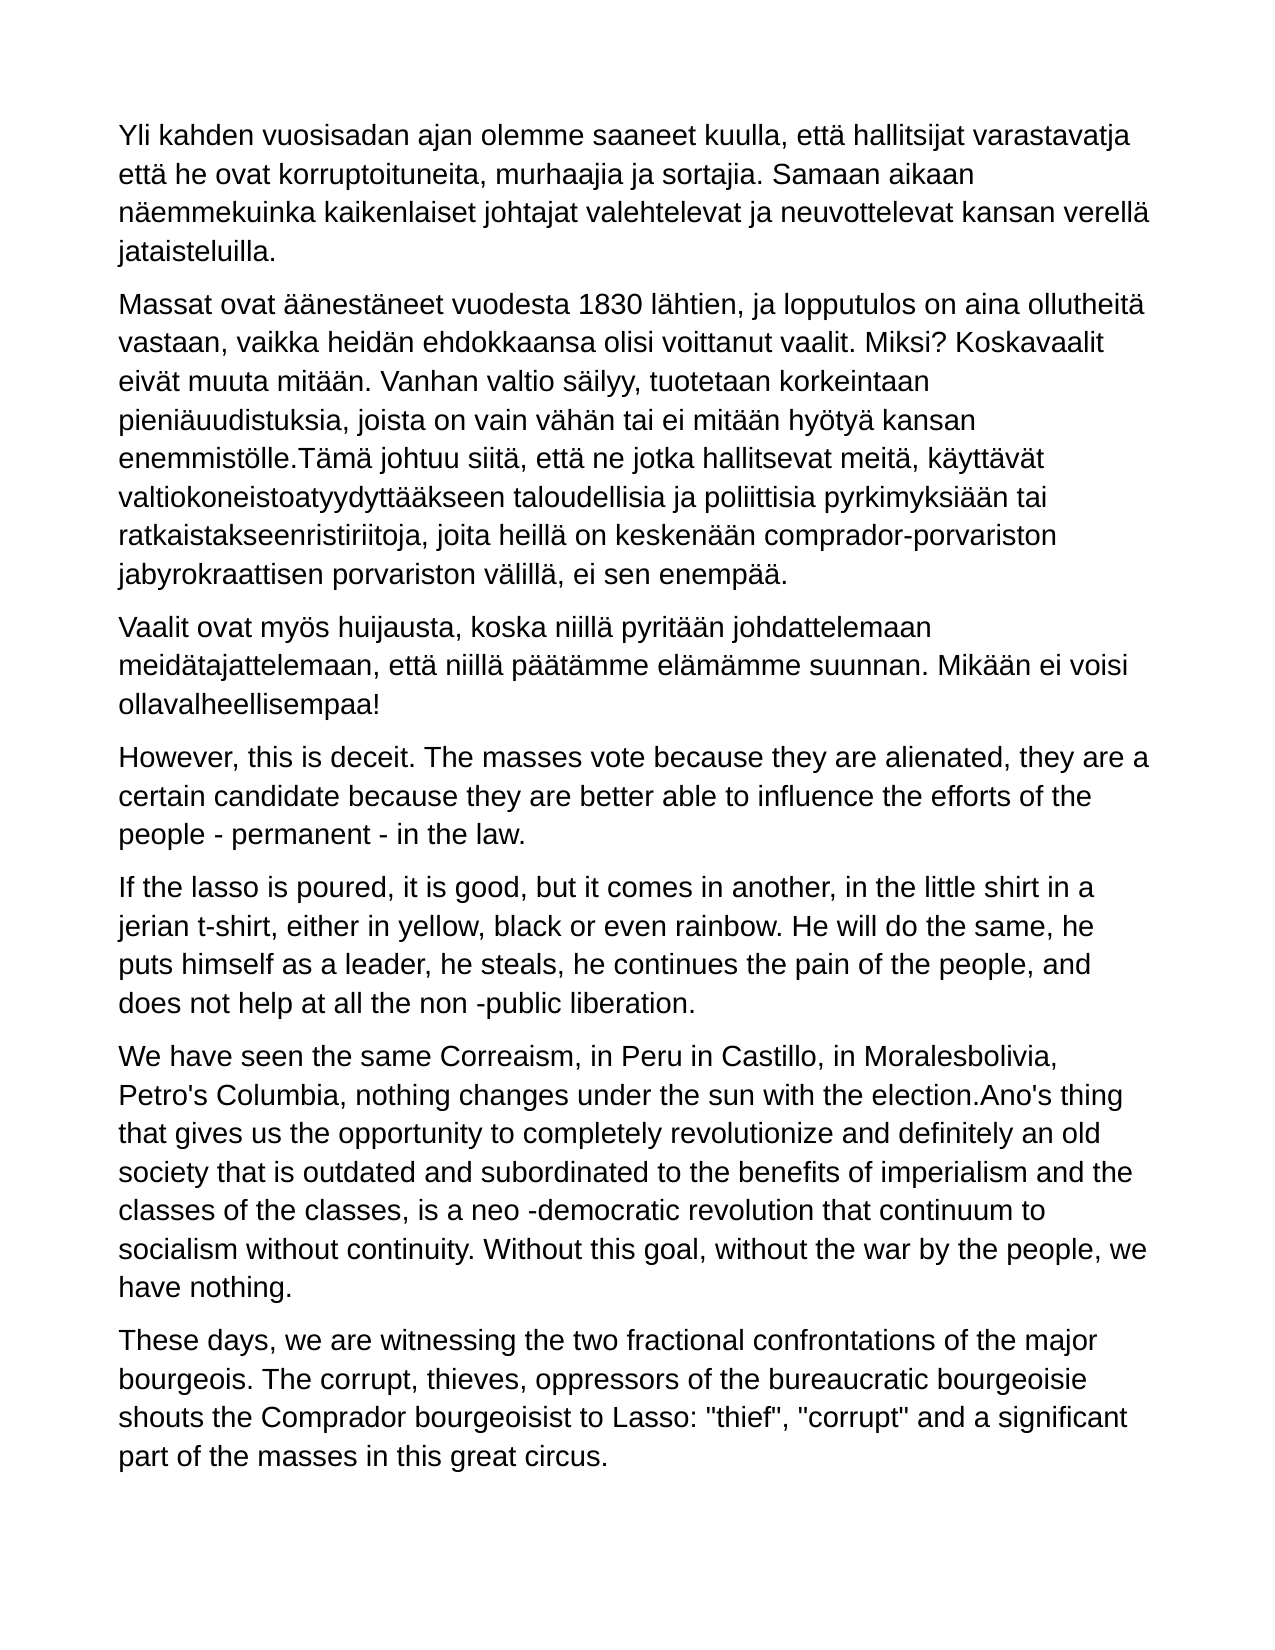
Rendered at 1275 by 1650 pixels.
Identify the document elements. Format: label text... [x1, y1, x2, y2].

text Massat ovat äänestäneet vuodesta 1830 lähtien, ja lopputulos on aina ollutheitä vastaan, vaikka heidän ehdokkaansa olisi voittanut vaalit. Miksi? Koskavaalit eivät muuta mitään. Vanhan valtio säilyy, tuotetaan korkeintaan pieniäuudistuksia, joista on vain vähän tai ei mitään hyötyä kansan enemmistölle.Tämä johtuu siitä, että ne jotka hallitsevat meitä, käyttävät valtiokoneistoatyydyttääkseen taloudellisia ja poliittisia pyrkimyksiään tai ratkaistakseenristiriitoja, joita heillä on keskenään comprador-porvariston jabyrokraattisen porvariston välillä, ei sen enempää. [118, 287, 1157, 590]
text Yli kahden vuosisadan ajan olemme saaneet kuulla, että hallitsijat varastavatja että he ovat korruptoituneita, murhaajia ja sortajia. Samaan aikaan näemmekuinka kaikenlaiset johtajat valehtelevat ja neuvottelevat kansan verellä jataisteluilla. [118, 118, 1157, 267]
text These days, we are witnessing the two fractional confrontations of the major bourgeois. The corrupt, thieves, oppressors of the bureaucratic bourgeoisie shouts the Comprador bourgeoisist to Lasso: "thief", "corrupt" and a significant part of the masses in this great circus. [118, 1323, 1157, 1472]
text Vaalit ovat myös huijausta, koska niillä pyritään johdattelemaan meidätajattelemaan, että niillä päätämme elämämme suunnan. Mikään ei voisi ollavalheellisempaa! [118, 610, 1157, 720]
text If the lasso is poured, it is good, but it comes in another, in the little shirt in a jerian t-shirt, either in yellow, black or even rainbow. He will do the same, he puts himself as a leader, he steals, he continues the pain of the people, and does not help at all the non -public liberation. [118, 870, 1157, 1019]
text However, this is deceit. The masses vote because they are alienated, they are a certain candidate because they are better able to influence the efforts of the people - permanent - in the law. [118, 740, 1157, 851]
text We have seen the same Correaism, in Peru in Castillo, in Moralesbolivia, Petro's Columbia, nothing changes under the sun with the election.Ano's thing that gives us the opportunity to completely revolutionize and definitely an old society that is outdated and subordinated to the benefits of imperialism and the classes of the classes, is a neo -democratic revolution that continuum to socialism without continuity. Without this goal, without the war by the people, we have nothing. [118, 1039, 1157, 1304]
